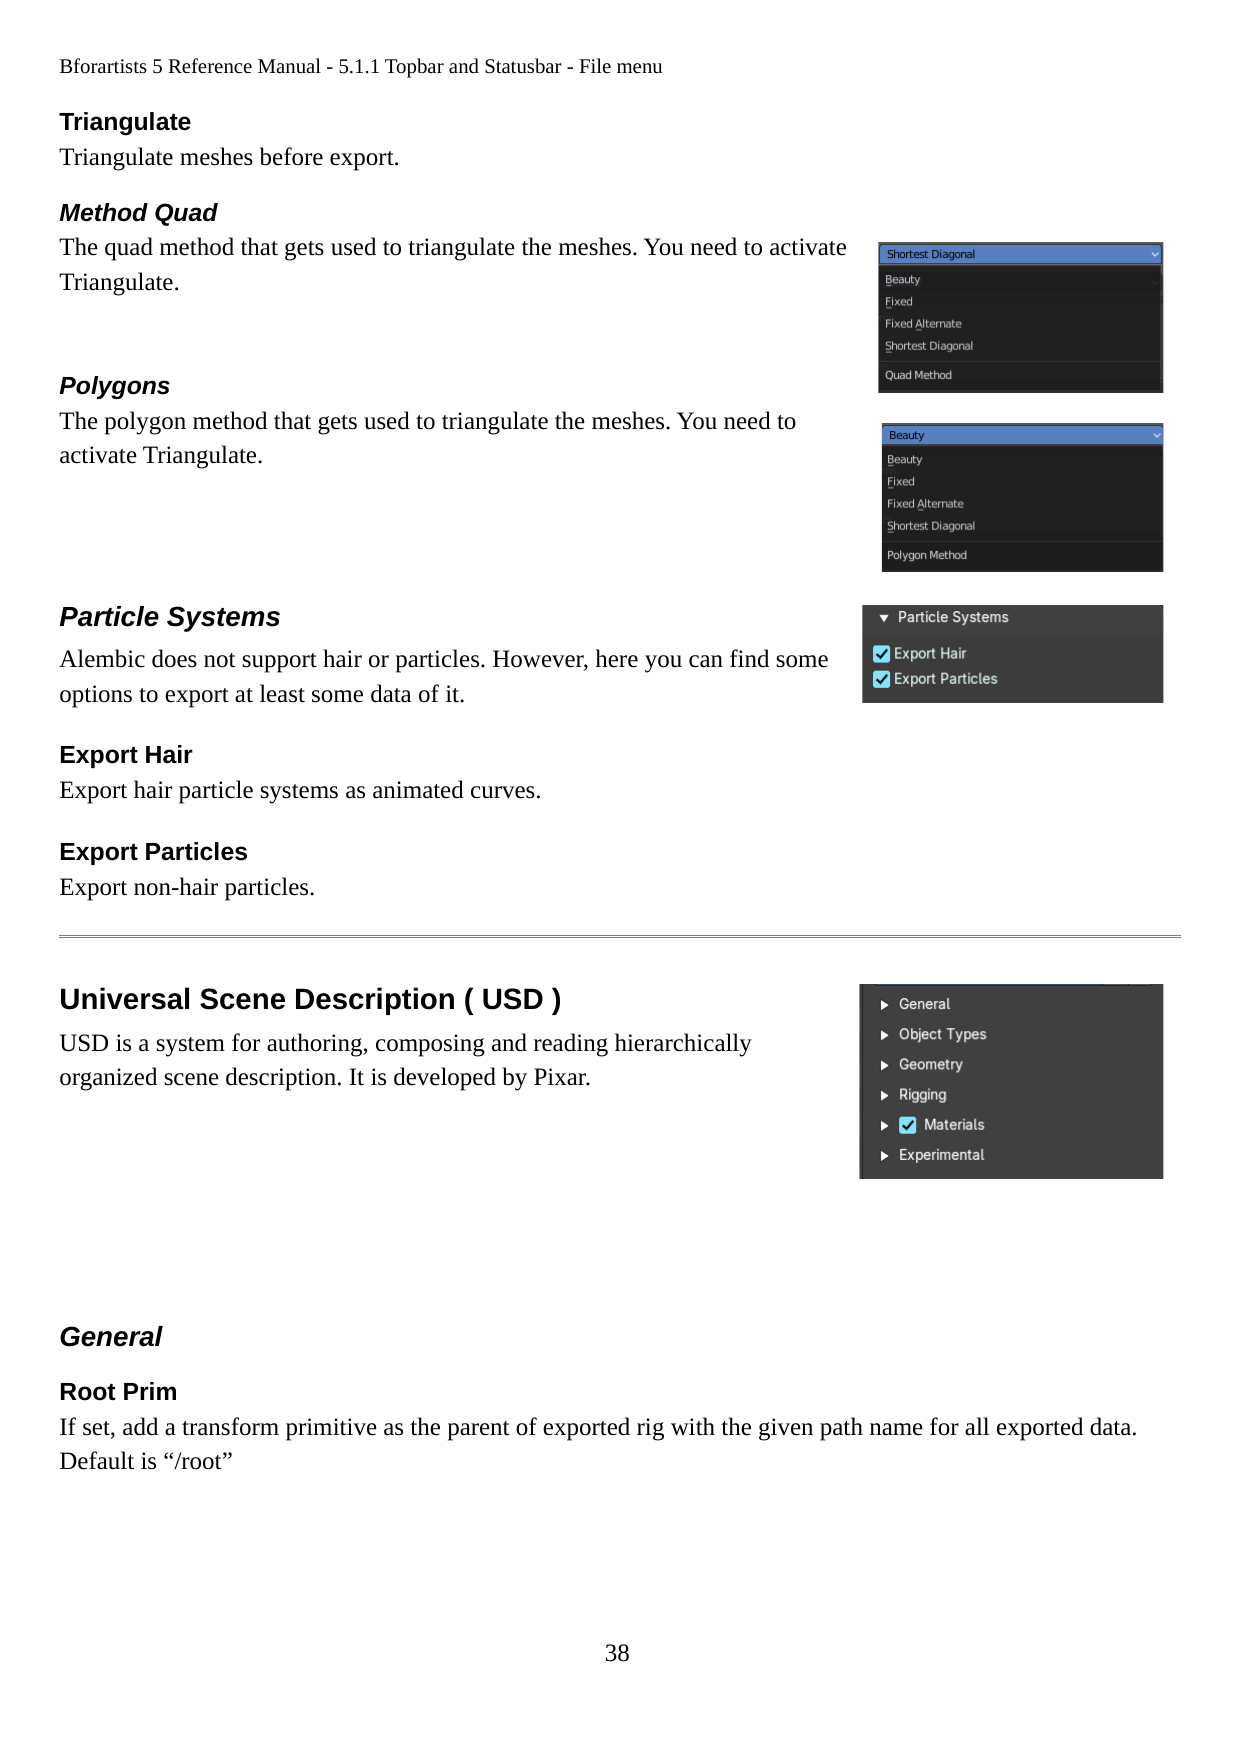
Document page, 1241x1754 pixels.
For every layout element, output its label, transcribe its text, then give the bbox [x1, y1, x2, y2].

text The quad method that gets used to triangulate the meshes. You need to activate Triangulate. [59, 232, 1181, 296]
subtitle Root Prim [59, 1377, 1181, 1406]
subtitle Polygons [59, 371, 1181, 400]
text The polygon method that gets used to triangulate the meshes. You need to activate Triangulate. [59, 406, 1181, 469]
subtitle Particle Systems [59, 600, 1181, 632]
subtitle Export Particles [59, 837, 1181, 866]
picture [859, 984, 1164, 1179]
picture [881, 423, 1164, 572]
subtitle General [59, 1320, 1181, 1352]
text Export non-hair particles. [59, 872, 1181, 901]
text Triangulate meshes before export. [59, 142, 1181, 171]
text USD is a system for authoring, composing and reading hierarchically organized scene description. It is developed by Pixar. [59, 1028, 859, 1091]
text Alembic does not support hair or particles. However, here you can find some options to export at least some data of it. [59, 644, 1181, 708]
text Export hair particle systems as animated curves. [59, 775, 1181, 804]
picture [862, 605, 1164, 703]
text If set, add a transform primitive as the parent of exported rig with the given path name for all exported data. Default is “/root” [59, 1412, 1181, 1475]
subtitle Universal Scene Description ( USD ) [59, 982, 1181, 1015]
subtitle Triangulate [59, 107, 1181, 136]
subtitle Method Quad [59, 198, 1181, 226]
picture [878, 242, 1164, 393]
subtitle Export Hair [59, 741, 1181, 769]
